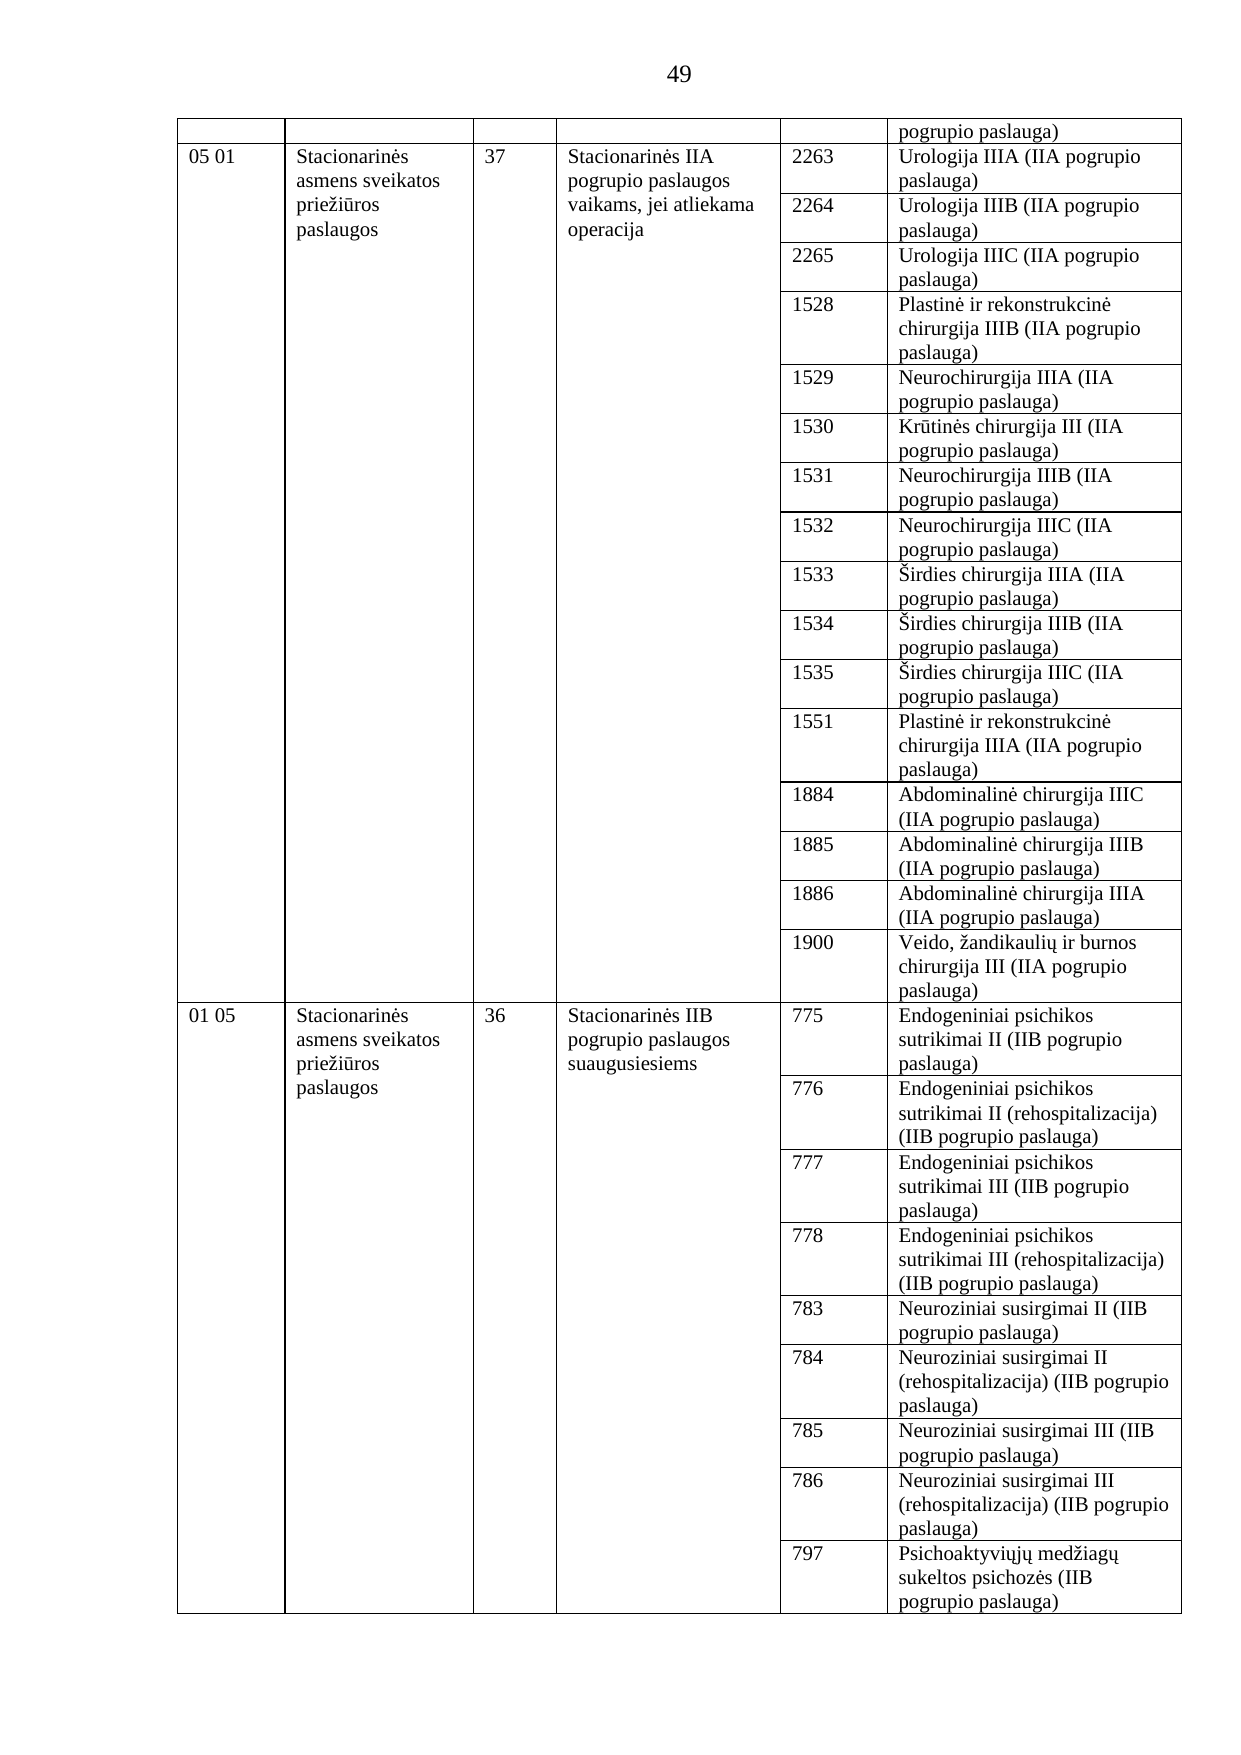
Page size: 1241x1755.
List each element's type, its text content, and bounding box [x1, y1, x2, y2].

table_cell Neurochirurgija IIIB (IIA pogrupio paslauga) [888, 463, 1181, 511]
table_cell 776 [781, 1076, 887, 1148]
table_cell Neurochirurgija IIIC (IIA pogrupio paslauga) [888, 513, 1181, 561]
table_cell 01 05 [178, 1003, 284, 1613]
table_cell Neurochirurgija IIIA (IIA pogrupio paslauga) [888, 365, 1181, 413]
table_cell Abdominalinė chirurgija IIIC (IIA pogrupio paslauga) [888, 783, 1181, 831]
table_cell 778 [781, 1223, 887, 1295]
table_cell pogrupio paslauga) [888, 119, 1181, 143]
table_cell [178, 119, 284, 143]
table_cell 1529 [781, 365, 887, 413]
table_cell 2263 [781, 144, 887, 192]
table_cell Abdominalinė chirurgija IIIA (IIA pogrupio paslauga) [888, 881, 1181, 929]
table_cell Neuroziniai susirgimai III (rehospitalizacija) (IIB pogrupio paslauga) [888, 1468, 1181, 1540]
table_cell 1884 [781, 783, 887, 831]
table_cell Stacionarinės IIA pogrupio paslaugos vaikams, jei atliekama operacija [557, 144, 780, 1002]
table_cell [286, 119, 473, 143]
table_cell Stacionarinės asmens sveikatos priežiūros paslaugos [286, 144, 473, 1002]
table_cell Širdies chirurgija IIIA (IIA pogrupio paslauga) [888, 562, 1181, 610]
table_cell Neuroziniai susirgimai II (rehospitalizacija) (IIB pogrupio paslauga) [888, 1345, 1181, 1417]
table_cell Plastinė ir rekonstrukcinė chirurgija IIIB (IIA pogrupio paslauga) [888, 292, 1181, 364]
table_cell 1533 [781, 562, 887, 610]
table_cell Neuroziniai susirgimai II (IIB pogrupio paslauga) [888, 1296, 1181, 1344]
table_cell 786 [781, 1468, 887, 1540]
table_cell Plastinė ir rekonstrukcinė chirurgija IIIA (IIA pogrupio paslauga) [888, 709, 1181, 781]
table_cell 785 [781, 1419, 887, 1467]
table_cell Endogeniniai psichikos sutrikimai III (IIB pogrupio paslauga) [888, 1150, 1181, 1222]
table_cell 2265 [781, 243, 887, 291]
table_cell 1528 [781, 292, 887, 364]
table_cell 775 [781, 1003, 887, 1075]
table_cell Endogeniniai psichikos sutrikimai II (rehospitalizacija) (IIB pogrupio paslauga) [888, 1076, 1181, 1148]
table_cell 1885 [781, 832, 887, 880]
table_cell 05 01 [178, 144, 284, 1002]
table_cell 783 [781, 1296, 887, 1344]
table_cell [781, 119, 887, 143]
table_cell 777 [781, 1150, 887, 1222]
table_cell 1551 [781, 709, 887, 781]
table_cell Širdies chirurgija IIIC (IIA pogrupio paslauga) [888, 660, 1181, 708]
table_cell 1531 [781, 463, 887, 511]
table_cell 1532 [781, 513, 887, 561]
table_cell 1535 [781, 660, 887, 708]
table_cell Neuroziniai susirgimai III (IIB pogrupio paslauga) [888, 1419, 1181, 1467]
table_cell 2264 [781, 194, 887, 242]
table_cell [557, 119, 780, 143]
table_cell Širdies chirurgija IIIB (IIA pogrupio paslauga) [888, 611, 1181, 659]
table_cell Urologija IIIB (IIA pogrupio paslauga) [888, 194, 1181, 242]
table_cell Krūtinės chirurgija III (IIA pogrupio paslauga) [888, 414, 1181, 462]
table_cell Psichoaktyviųjų medžiagų sukeltos psichozės (IIB pogrupio paslauga) [888, 1541, 1181, 1613]
table_cell Abdominalinė chirurgija IIIB (IIA pogrupio paslauga) [888, 832, 1181, 880]
table_cell Urologija IIIC (IIA pogrupio paslauga) [888, 243, 1181, 291]
table_cell Veido, žandikaulių ir burnos chirurgija III (IIA pogrupio paslauga) [888, 930, 1181, 1002]
table_cell 36 [474, 1003, 556, 1613]
table_cell Stacionarinės asmens sveikatos priežiūros paslaugos [286, 1003, 473, 1613]
table_cell Urologija IIIA (IIA pogrupio paslauga) [888, 144, 1181, 192]
table_cell [474, 119, 556, 143]
table_cell Stacionarinės IIB pogrupio paslaugos suaugusiesiems [557, 1003, 780, 1613]
table_cell 37 [474, 144, 556, 1002]
table_cell Endogeniniai psichikos sutrikimai II (IIB pogrupio paslauga) [888, 1003, 1181, 1075]
table_cell 1900 [781, 930, 887, 1002]
table_cell Endogeniniai psichikos sutrikimai III (rehospitalizacija) (IIB pogrupio paslauga) [888, 1223, 1181, 1295]
table_cell 1534 [781, 611, 887, 659]
table_cell 1530 [781, 414, 887, 462]
table_cell 1886 [781, 881, 887, 929]
table_cell 797 [781, 1541, 887, 1613]
table_cell 784 [781, 1345, 887, 1417]
